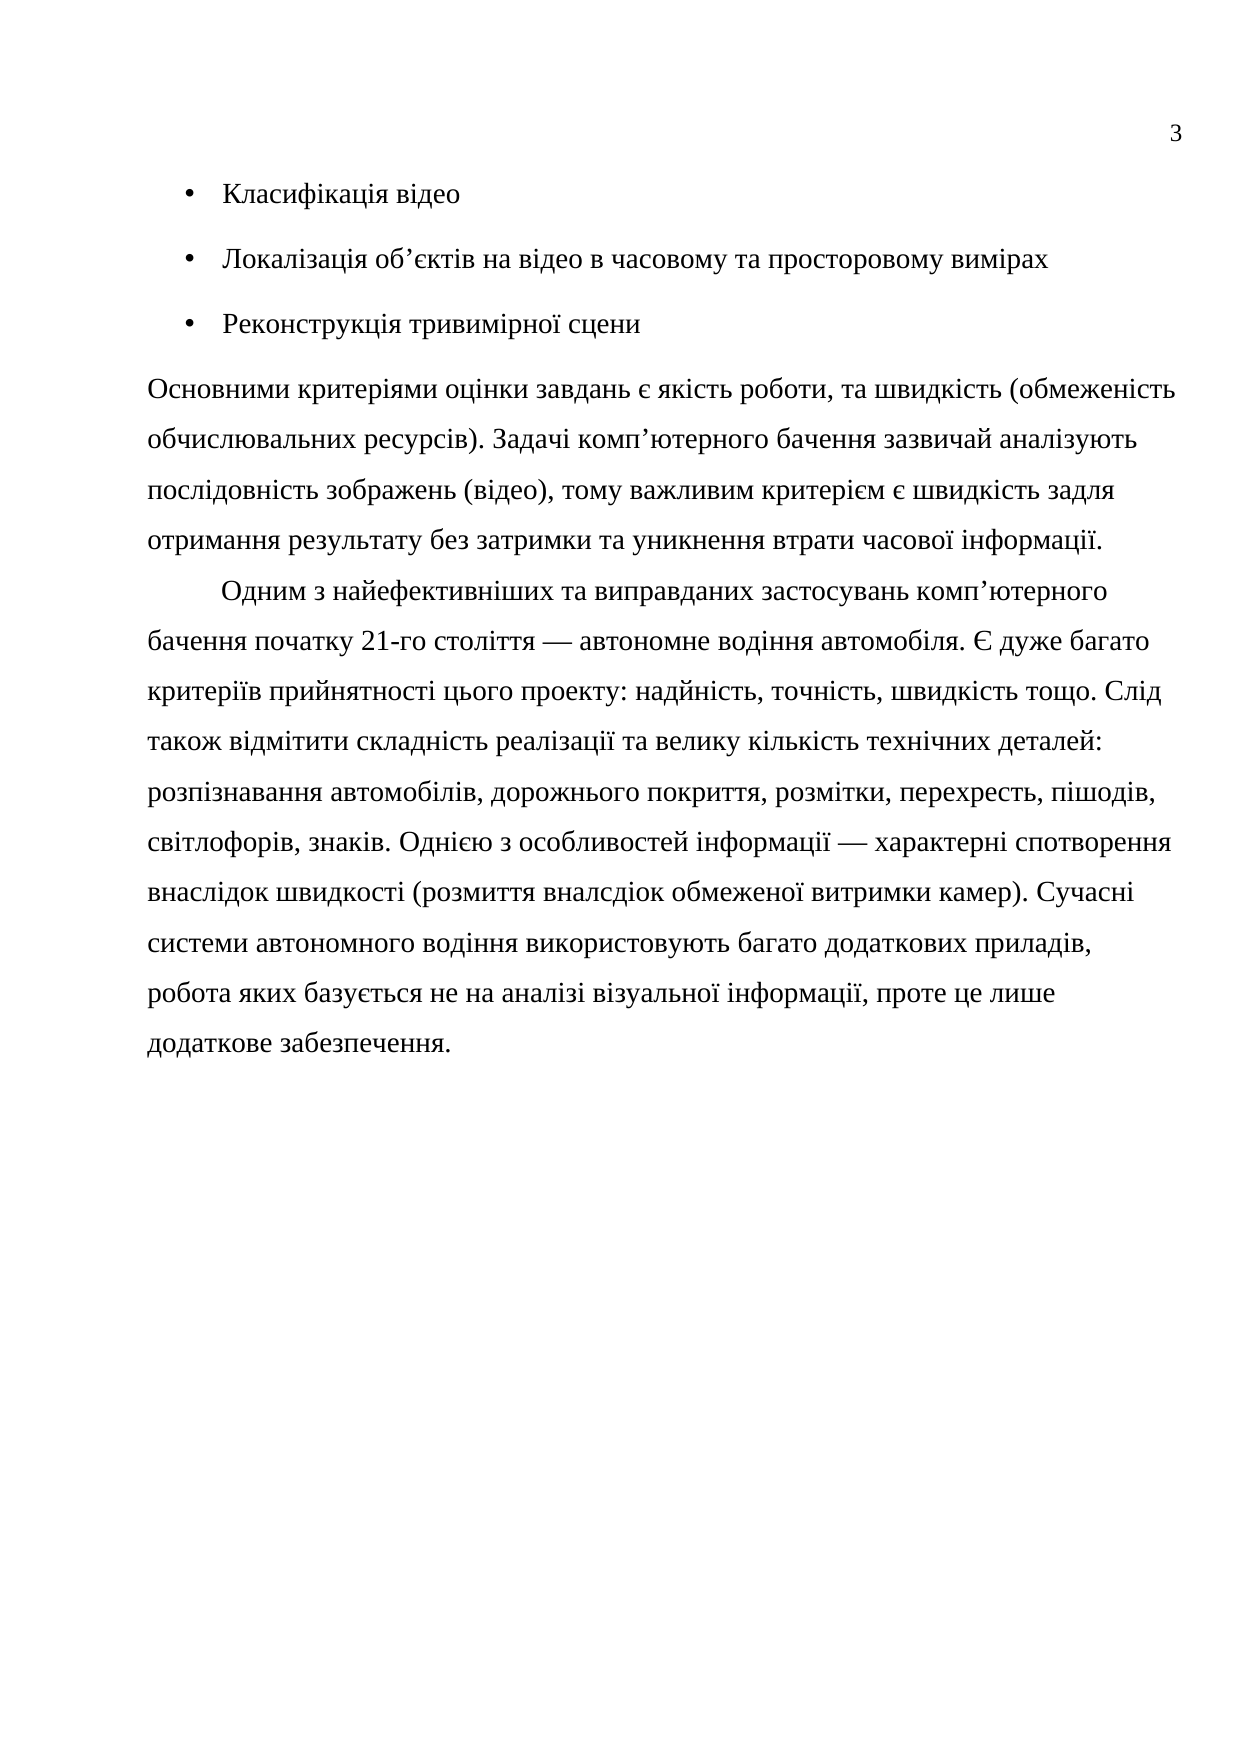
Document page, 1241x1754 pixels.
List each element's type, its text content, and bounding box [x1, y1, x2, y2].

text Основними критеріями оцінки завдань є якість роботи, та швидкість (обмеженість обчислювальних ресурсів). Задачі комп’ютерного бачення зазвичай аналізують послідовність зображень (відео), тому важливим критерієм є швидкість задля отримання результату без затримки та уникнення втрати часової інформації. [147, 371, 1182, 556]
list Локалізація об’єктів на відео в часовому та просторовому вимірах [184, 241, 1182, 275]
text Одним з найефективніших та виправданих застосувань комп’ютерного бачення початку 21-го століття — автономне водіння автомобіля. Є дуже багато критеріїв прийнятності цього проекту: надйність, точність, швидкість тощо. Слід також відмітити складність реалізації та велику кількість технічних деталей: розпізнавання автомобілів, дорожнього покриття, розмітки, перехресть, пішодів, світлофорів, знаків. Однією з особливостей інформації — характерні спотворення внаслідок швидкості (розмиття вналсдіок обмеженої витримки камер). Сучасні системи автономного водіння використовують багато додаткових приладів, робота яких базується не на аналізі візуальної інформації, проте це лише додаткове забезпечення. [147, 573, 1182, 1059]
list Класифікація відео [184, 176, 1182, 210]
list Реконструкція тривимірної сцени [184, 306, 1182, 340]
